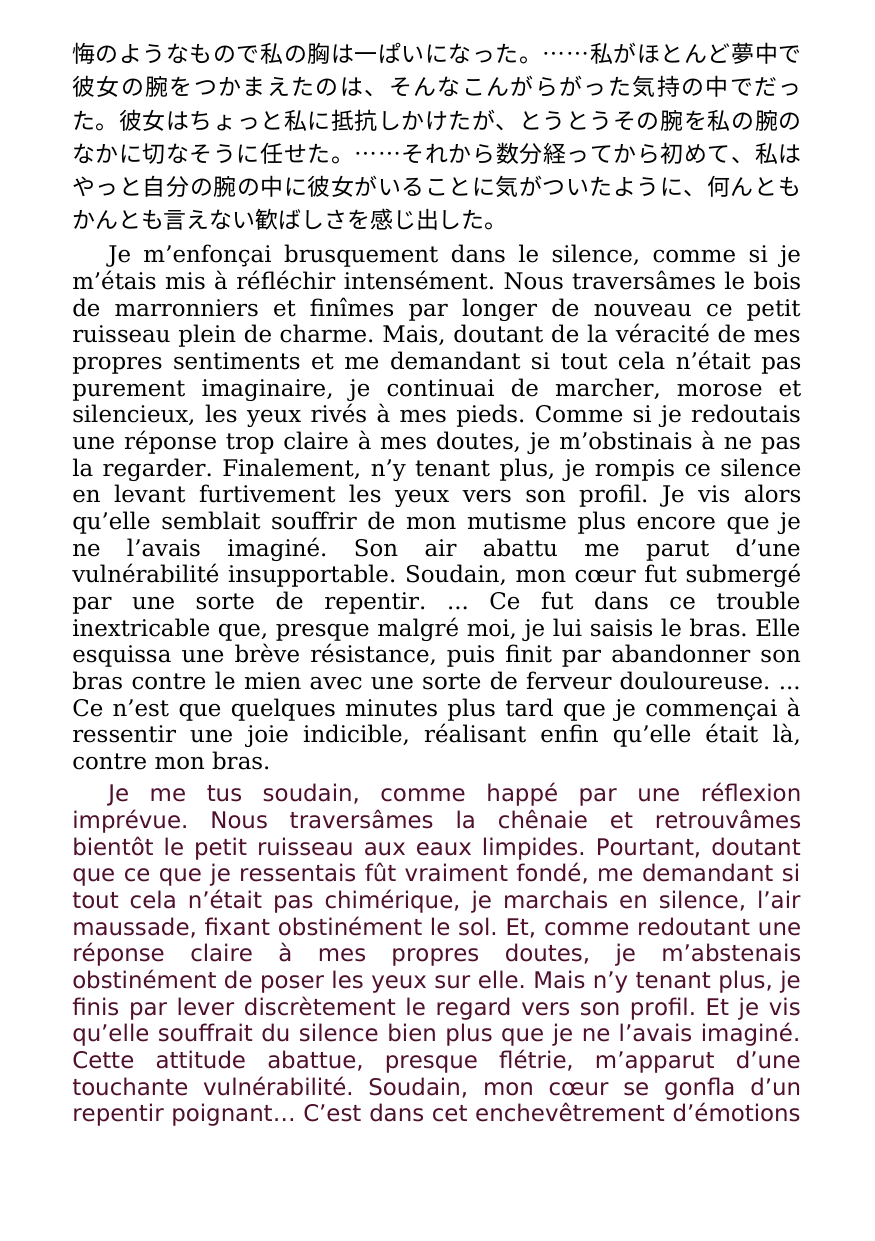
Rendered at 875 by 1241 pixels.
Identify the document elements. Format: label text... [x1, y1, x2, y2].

text 悔のようなもので私の胸は一ぱいになった。……私がほとんど夢中で彼女の腕をつかまえたのは、そんなこんがらがった気持の中でだった。彼女はちょっと私に抵抗しかけたが、とうとうその腕を私の腕のなかに切なそうに任せた。……それから数分経ってから初めて、私はやっと自分の腕の中に彼女がいることに気がついたように、何んともかんとも言えない歓ばしさを感じ出した。 [72, 36, 802, 235]
text Je me tus soudain, comme happé par une réflexion imprévue. Nous traversâmes la chênaie et retrouvâmes bientôt le petit ruisseau aux eaux limpides. Pourtant, doutant que ce que je ressentais fût vraiment fondé, me demandant si tout cela n’était pas chimérique, je marchais en silence, l’air maussade, fixant obstinément le sol. Et, comme redoutant une réponse claire à mes propres doutes, je m’abstenais obstinément de poser les yeux sur elle. Mais n’y tenant plus, je finis par lever discrètement le regard vers son profil. Et je vis qu’elle souffrait du silence bien plus que je ne l’avais imaginé. Cette attitude abattue, presque flétrie, m’apparut d’une touchante vulnérabilité. Soudain, mon cœur se gonfla d’un repentir poignant… C’est dans cet enchevêtrement d’émotions [72, 781, 802, 1127]
text Je m’enfonçai brusquement dans le silence, comme si je m’étais mis à réfléchir intensément. Nous traversâmes le bois de marronniers et finîmes par longer de nouveau ce petit ruisseau plein de charme. Mais, doutant de la véracité de mes propres sentiments et me demandant si tout cela n’était pas purement imaginaire, je continuai de marcher, morose et silencieux, les yeux rivés à mes pieds. Comme si je redoutais une réponse trop claire à mes doutes, je m’obstinais à ne pas la regarder. Finalement, n’y tenant plus, je rompis ce silence en levant furtivement les yeux vers son profil. Je vis alors qu’elle semblait souffrir de mon mutisme plus encore que je ne l’avais imaginé. Son air abattu me parut d’une vulnérabilité insupportable. Soudain, mon cœur fut submergé par une sorte de repentir. ... Ce fut dans ce trouble inextricable que, presque malgré moi, je lui saisis le bras. Elle esquissa une brève résistance, puis finit par abandonner son bras contre le mien avec une sorte de ferveur douloureuse. ... Ce n’est que quelques minutes plus tard que je commençai à ressentir une joie indicible, réalisant enfin qu’elle était là, contre mon bras. [72, 241, 802, 775]
